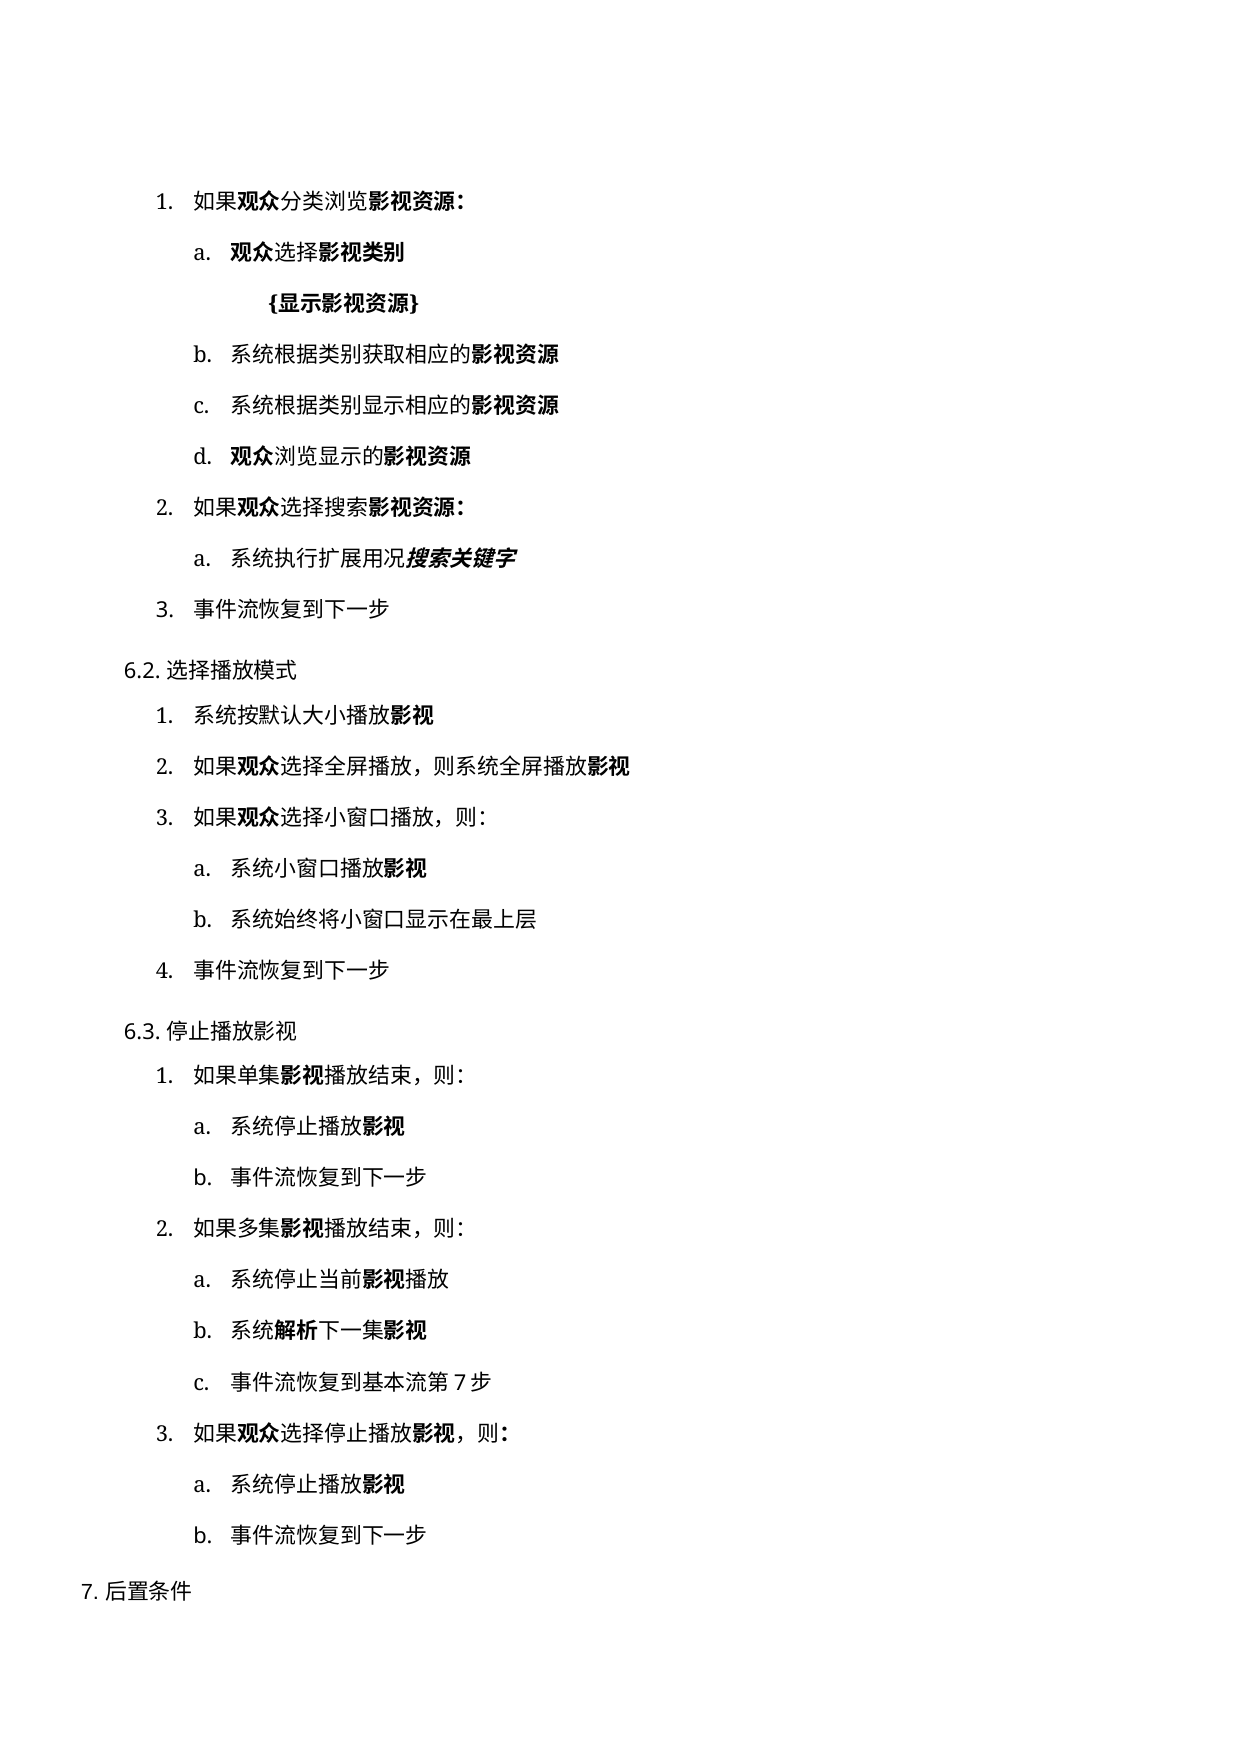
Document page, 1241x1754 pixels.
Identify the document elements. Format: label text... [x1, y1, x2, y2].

list 如果观众选择搜索影视资源： [156, 490, 1122, 522]
list 如果观众选择全屏播放，则系统全屏播放影视 [156, 749, 1122, 780]
list 系统按默认大小播放影视 [156, 698, 1122, 729]
list 如果观众分类浏览影视资源： [156, 184, 1122, 216]
subtitle 选择播放模式 [118, 653, 1122, 685]
list 系统解析下一集影视 [193, 1313, 1122, 1345]
list 事件流恢复到下一步 [156, 592, 1122, 624]
subtitle 停止播放影视 [118, 1014, 1122, 1045]
list 如果观众选择停止播放影视，则： [156, 1416, 1122, 1447]
list 系统停止播放影视 [193, 1109, 1122, 1141]
list 系统小窗口播放影视 [193, 851, 1122, 882]
list 如果观众选择小窗口播放，则： [156, 800, 1122, 831]
list 观众选择影视类别 [193, 235, 1122, 267]
subtitle 后置条件 [81, 1574, 1122, 1606]
list 系统根据类别获取相应的影视资源 [193, 337, 1122, 369]
list 事件流恢复到下一步 [193, 1160, 1122, 1192]
list 系统停止播放影视 [193, 1467, 1122, 1498]
list 事件流恢复到基本流第7步 [193, 1364, 1122, 1396]
list 如果单集影视播放结束，则： [156, 1058, 1122, 1090]
list 系统根据类别显示相应的影视资源 [193, 388, 1122, 420]
list 观众浏览显示的影视资源 [193, 439, 1122, 471]
list 事件流恢复到下一步 [193, 1518, 1122, 1549]
list 如果多集影视播放结束，则： [156, 1211, 1122, 1243]
list 系统始终将小窗口显示在最上层 [193, 902, 1122, 933]
list 系统执行扩展用况搜索关键字 [193, 541, 1122, 573]
list 事件流恢复到下一步 [156, 953, 1122, 984]
list 系统停止当前影视播放 [193, 1262, 1122, 1294]
list {显示影视资源} [231, 286, 1122, 318]
